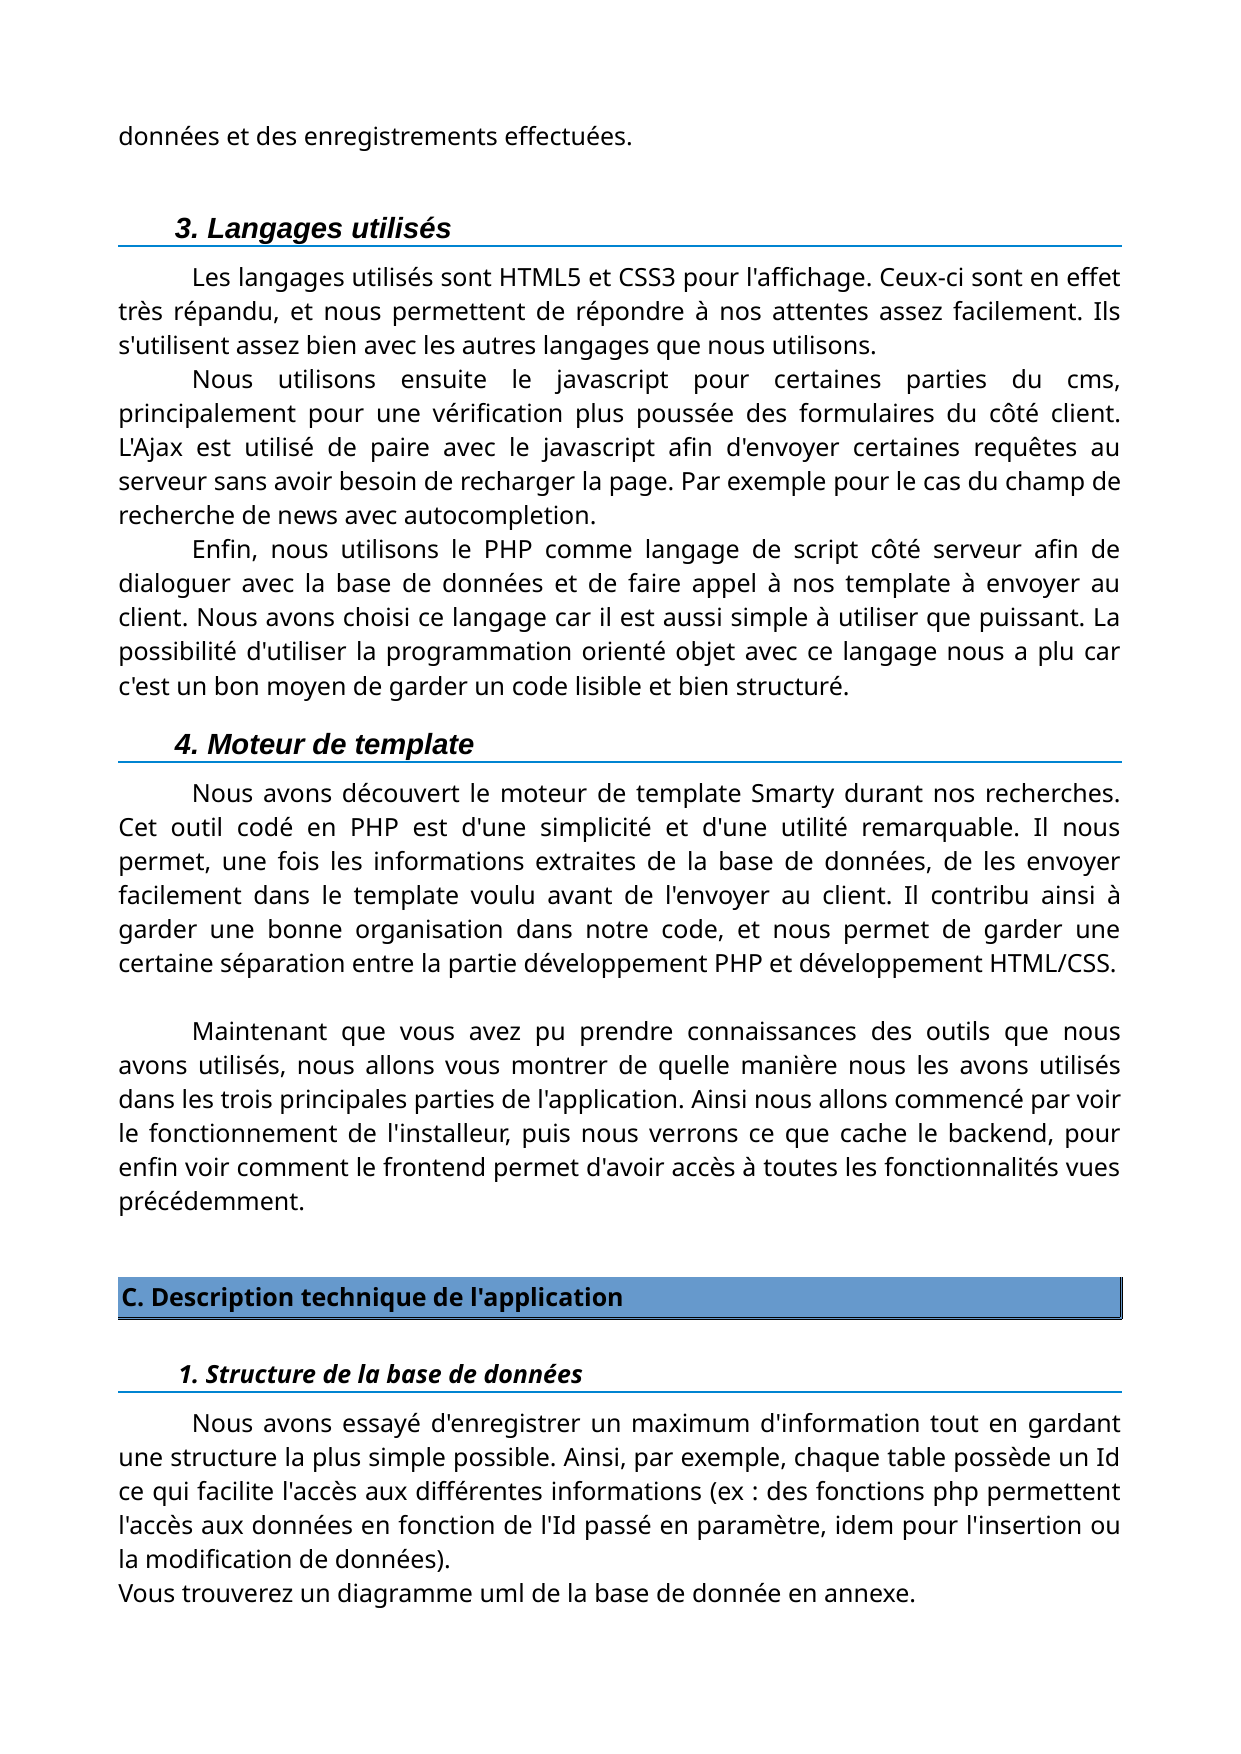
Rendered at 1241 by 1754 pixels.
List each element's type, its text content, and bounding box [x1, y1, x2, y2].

text Vous trouverez un diagramme uml de la base de donnée en annexe. [118, 1576, 1122, 1610]
subtitle 1. Structure de la base de données [118, 1357, 1122, 1391]
text Nous avons essayé d'enregistrer un maximum d'information tout en gardant une structure la plus simple possible. Ainsi, par exemple, chaque table possède un Id ce qui facilite l'accès aux différentes informations (ex : des fonctions php permettent l'accès aux données en fonction de l'Id passé en paramètre, idem pour l'insertion ou la modification de données). [118, 1406, 1122, 1576]
text données et des enregistrements effectuées. [118, 118, 1122, 152]
text Les langages utilisés sont HTML5 et CSS3 pour l'affichage. Ceux-ci sont en effet très répandu, et nous permettent de répondre à nos attentes assez facilement. Ils s'utilisent assez bien avec les autres langages que nous utilisons. [118, 259, 1122, 362]
text Enfin, nous utilisons le PHP comme langage de script côté serveur afin de dialoguer avec la base de données et de faire appel à nos template à envoyer au client. Nous avons choisi ce langage car il est aussi simple à utiliser que puissant. La possibilité d'utiliser la programmation orienté objet avec ce langage nous a plu car c'est un bon moyen de garder un code lisible et bien structuré. [118, 532, 1122, 702]
text Maintenant que vous avez pu prendre connaissances des outils que nous avons utilisés, nous allons vous montrer de quelle manière nous les avons utilisés dans les trois principales parties de l'application. Ainsi nous allons commencé par voir le fonctionnement de l'installeur, puis nous verrons ce que cache le backend, pour enfin voir comment le frontend permet d'avoir accès à toutes les fonctionnalités vues précédemment. [118, 1014, 1122, 1218]
subtitle 3. Langages utilisés [118, 211, 1122, 245]
text Nous utilisons ensuite le javascript pour certaines parties du cms, principalement pour une vérification plus poussée des formulaires du côté client. L'Ajax est utilisé de paire avec le javascript afin d'envoyer certaines requêtes au serveur sans avoir besoin de recharger la page. Par exemple pour le cas du champ de recherche de news avec autocompletion. [118, 362, 1122, 532]
text Nous avons découvert le moteur de template Smarty durant nos recherches. Cet outil codé en PHP est d'une simplicité et d'une utilité remarquable. Il nous permet, une fois les informations extraites de la base de données, de les envoyer facilement dans le template voulu avant de l'envoyer au client. Il contribu ainsi à garder une bonne organisation dans notre code, et nous permet de garder une certaine séparation entre la partie développement PHP et développement HTML/CSS. [118, 775, 1122, 980]
subtitle 4. Moteur de template [118, 727, 1122, 761]
subtitle C. Description technique de l'application [118, 1277, 1122, 1319]
